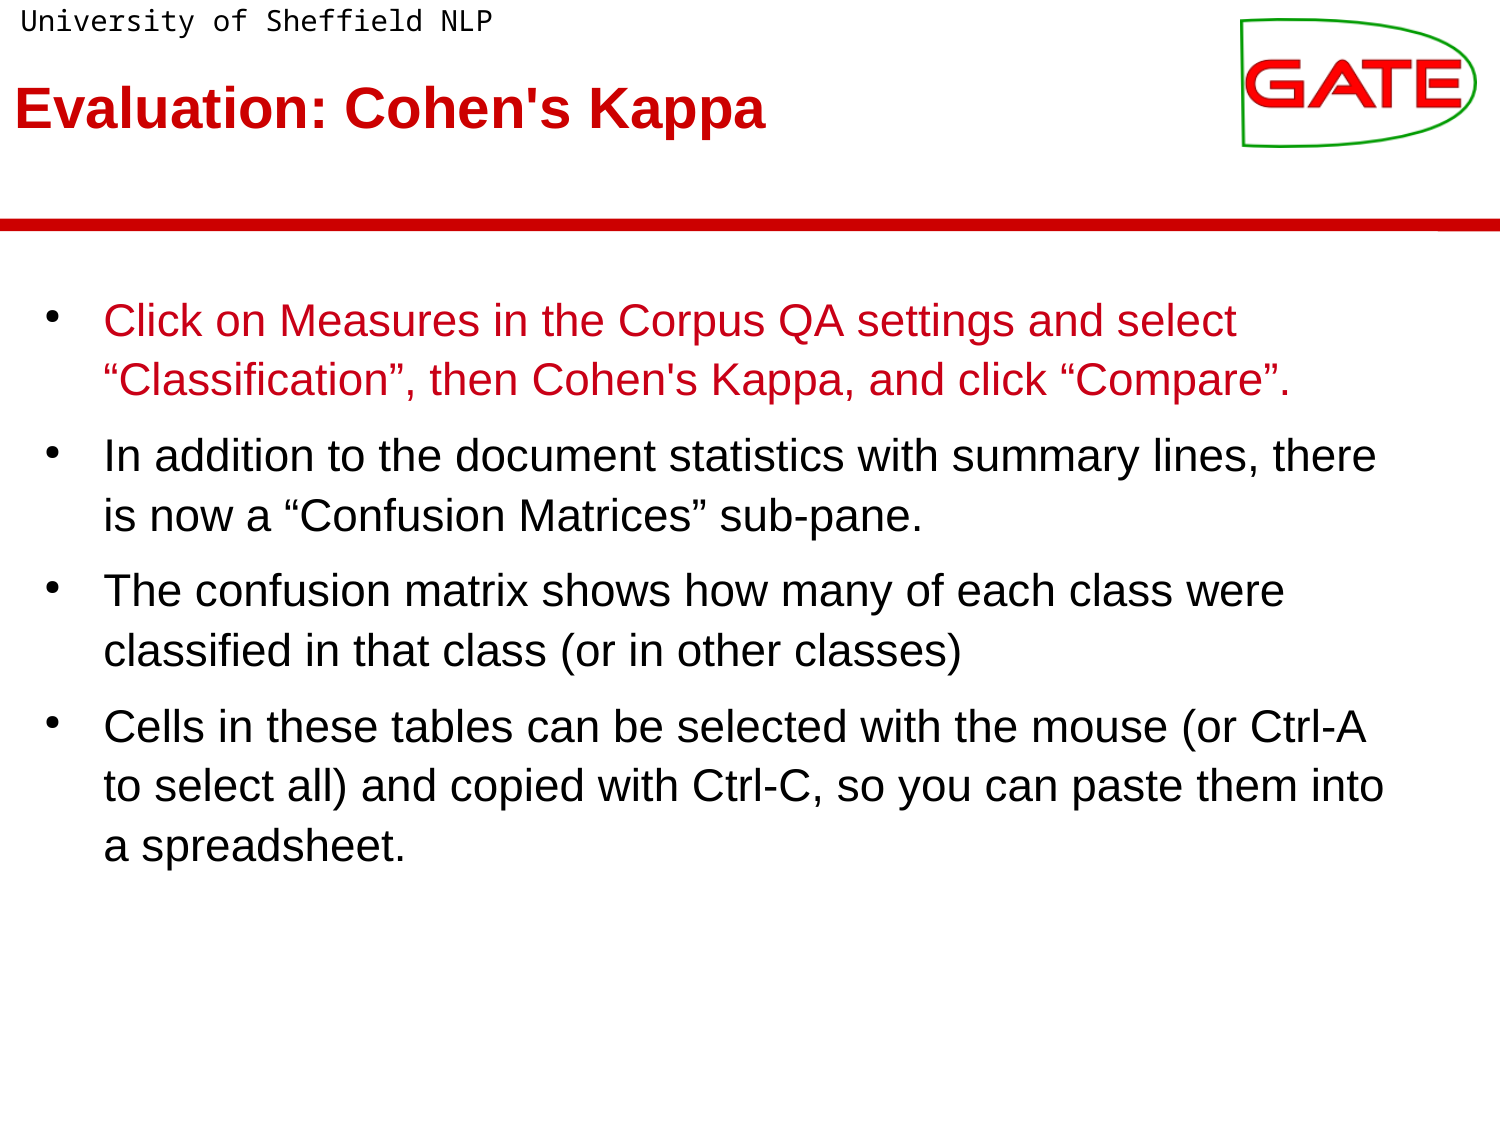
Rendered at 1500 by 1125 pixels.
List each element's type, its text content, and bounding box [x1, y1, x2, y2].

list Click on Measures in the Corpus QA settings and select “Classification”, then Cohen's Kappa, and click “Compare”. In addition to the document statistics with summary lines, there is now a “Confusion Matrices” sub-pane. The confusion matrix shows how many of each class were classified in that class (or in other classes) Cells in these tables can be selected with the mouse (or Ctrl-A to select all) and copied with Ctrl-C, so you can paste them into a spreadsheet. [29, 278, 1419, 1093]
title Evaluation: Cohen's Kappa [0, 4, 1239, 213]
picture [1240, 18, 1477, 148]
